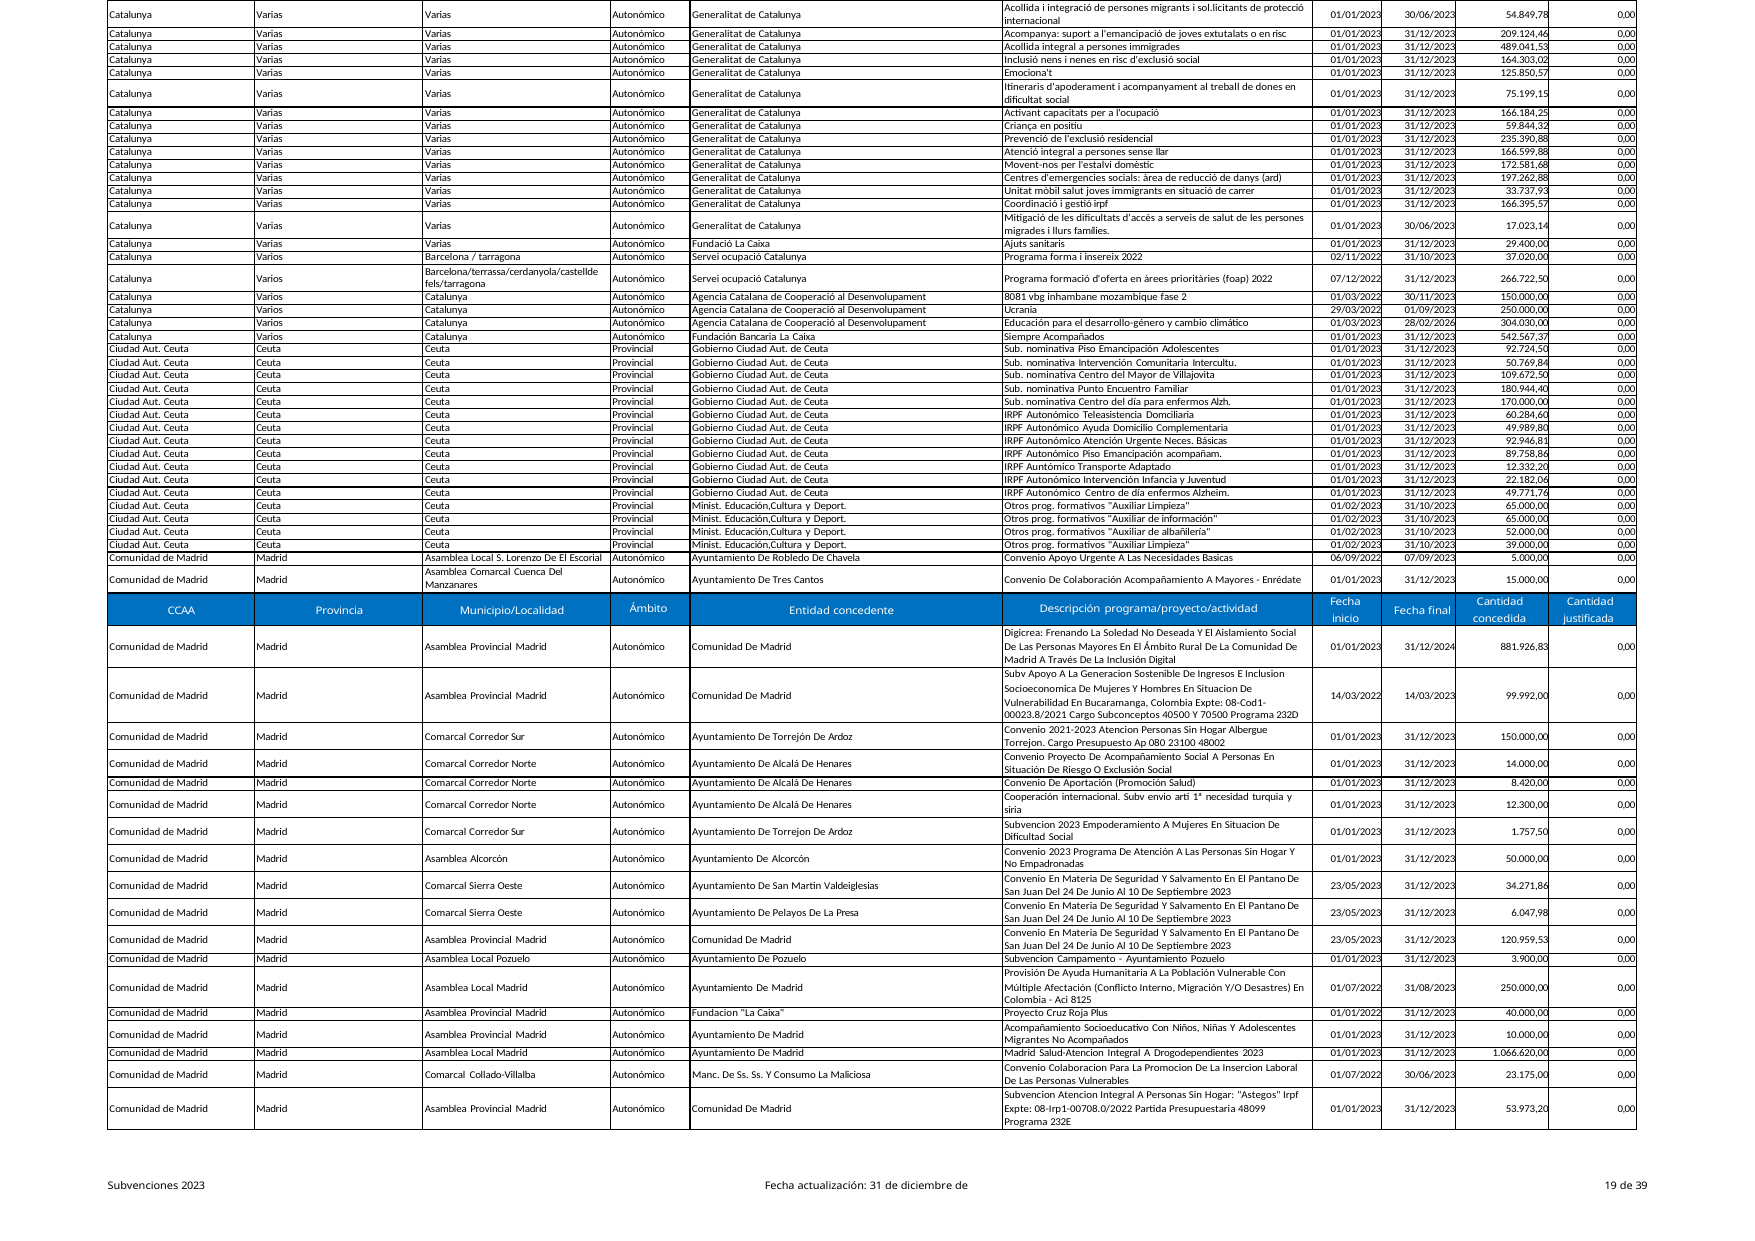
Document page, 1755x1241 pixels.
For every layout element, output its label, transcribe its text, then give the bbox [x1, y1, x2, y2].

table_cell 250.000,00 [1456, 967, 1548, 1007]
table_cell Autonómico [611, 926, 689, 953]
table_cell Comarcal Corredor Sur [423, 818, 610, 844]
table_cell Acompañamiento Socioeducativo Con Niños, Niñas Y Adolescentes Migrantes No Acompañados [1003, 1021, 1312, 1047]
table_cell 31/12/2023 [1382, 422, 1455, 434]
table_cell 01/01/2023 [1313, 422, 1381, 434]
table_cell Prevenció de l'exclusió residencial [1003, 134, 1312, 146]
table_cell Madrid [255, 926, 422, 953]
table_cell IRPF Autonómico Piso Emancipación acompañam. [1003, 448, 1312, 460]
table_cell 07/09/2023 [1382, 553, 1455, 564]
table_cell 01/01/2023 [1313, 357, 1381, 369]
table_cell Madrid [255, 872, 422, 898]
table_cell Coordinació i gestió irpf [1003, 199, 1312, 211]
table_cell Ceuta [423, 370, 610, 382]
table_cell Ucrania [1003, 305, 1312, 317]
table_cell Madrid [255, 668, 422, 722]
table_cell Varias [255, 160, 422, 172]
table_cell Varias [423, 173, 610, 184]
table_cell Autonómico [611, 1048, 689, 1060]
table_cell 31/12/2023 [1382, 265, 1455, 291]
table_cell Generalitat de Catalunya [691, 173, 1002, 184]
table_cell 07/12/2022 [1313, 265, 1381, 291]
table_cell 170.000,00 [1456, 396, 1548, 408]
table_cell 8.420,00 [1456, 778, 1548, 789]
table_cell 0,00 [1549, 791, 1636, 817]
table_cell 0,00 [1549, 845, 1636, 871]
table_cell Autonómico [611, 872, 689, 898]
table_cell 0,00 [1549, 108, 1636, 119]
table_cell Ceuta [255, 526, 422, 538]
table_cell Autonómico [611, 954, 689, 966]
table_cell 31/12/2023 [1382, 750, 1455, 776]
table_cell 30/06/2023 [1382, 212, 1455, 238]
table_cell Provincial [611, 383, 689, 395]
table_cell 01/01/2023 [1313, 186, 1381, 198]
table_cell Ciudad Aut. Ceuta [108, 474, 254, 486]
table_cell Ceuta [423, 514, 610, 525]
table_cell Autonómico [611, 134, 689, 146]
table_cell Ceuta [423, 344, 610, 356]
table_cell Minist. Educación,Cultura y Deport. [691, 514, 1002, 525]
table_cell Gobierno Ciudad Aut. de Ceuta [691, 461, 1002, 473]
table_cell 0,00 [1549, 448, 1636, 460]
table_cell 0,00 [1549, 1021, 1636, 1047]
table_cell Asamblea Provincial Madrid [423, 1008, 610, 1020]
table_cell Varias [423, 134, 610, 146]
table_cell Acompanya: suport a l'emancipació de joves extutalats o en risc [1003, 28, 1312, 40]
table_cell 31/12/2023 [1382, 818, 1455, 844]
table_cell 23.175,00 [1456, 1061, 1548, 1087]
table_cell Generalitat de Catalunya [691, 108, 1002, 119]
table_cell Ceuta [255, 370, 422, 382]
table_cell Comarcal Corredor Norte [423, 750, 610, 776]
table_cell 0,00 [1549, 818, 1636, 844]
table_cell 06/09/2022 [1313, 553, 1381, 564]
table_cell Asamblea Local S. Lorenzo De El Escorial [423, 553, 610, 564]
table_cell 31/12/2023 [1382, 474, 1455, 486]
table_cell Ayuntamiento De Madrid [691, 1048, 1002, 1060]
table_cell IRPF Autonómico Ayuda Domicilio Complementaria [1003, 422, 1312, 434]
table_cell Comunidad de Madrid [108, 566, 254, 592]
table_cell Varios [255, 265, 422, 291]
table_cell 0,00 [1549, 1008, 1636, 1020]
table_cell Convenio En Materia De Seguridad Y Salvamento En El Pantano De San Juan Del 24 De Junio Al 10 De Septiembre 2023 [1003, 872, 1312, 898]
table_cell Catalunya [108, 186, 254, 198]
table_cell Catalunya [108, 305, 254, 317]
table_cell Comunidad de Madrid [108, 1048, 254, 1060]
table_cell 0,00 [1549, 540, 1636, 551]
table_cell 49.989,80 [1456, 422, 1548, 434]
table_cell 31/12/2023 [1382, 239, 1455, 251]
table_cell Catalunya [108, 67, 254, 79]
table_cell Provincial [611, 435, 689, 447]
table_cell 31/12/2023 [1382, 331, 1455, 343]
table_cell Ayuntamiento De Torrejón De Ardoz [691, 723, 1002, 749]
table_cell 01/01/2023 [1313, 173, 1381, 184]
table_cell 30/06/2023 [1382, 1061, 1455, 1087]
table_cell Ciudad Aut. Ceuta [108, 370, 254, 382]
table_cell 0,00 [1549, 383, 1636, 395]
table_cell Sub. nominativa Centro del Mayor de Villajovita [1003, 370, 1312, 382]
table_cell 3.900,00 [1456, 954, 1548, 966]
table_cell Madrid [255, 1088, 422, 1128]
table_cell Autonómico [611, 41, 689, 53]
table_cell Catalunya [108, 318, 254, 330]
table_cell 01/01/2022 [1313, 1008, 1381, 1020]
table_cell Fundació La Caixa [691, 239, 1002, 251]
table_cell Catalunya [423, 318, 610, 330]
table_cell Ayuntamiento De Pozuelo [691, 954, 1002, 966]
table_cell 29.400,00 [1456, 239, 1548, 251]
table_cell Ceuta [423, 488, 610, 499]
table_cell 23/05/2023 [1313, 926, 1381, 953]
table_cell Minist. Educación,Cultura y Deport. [691, 500, 1002, 512]
table_cell Subvencion Campamento - Ayuntamiento Pozuelo [1003, 954, 1312, 966]
table_cell Ceuta [423, 500, 610, 512]
table_cell Convenio De Colaboración Acompañamiento A Mayores - Enrédate [1003, 566, 1312, 592]
table_cell 01/01/2023 [1313, 41, 1381, 53]
table_cell Varias [423, 186, 610, 198]
table_cell Ciudad Aut. Ceuta [108, 396, 254, 408]
table_cell 01/01/2023 [1313, 488, 1381, 499]
table_cell Ajuts sanitaris [1003, 239, 1312, 251]
table_cell Sub. nominativa Punto Encuentro Familiar [1003, 383, 1312, 395]
table_cell 0,00 [1549, 147, 1636, 158]
table_cell Comunidad de Madrid [108, 778, 254, 789]
table_cell 8081 vbg inhambane mozambique fase 2 [1003, 292, 1312, 304]
table_cell Varios [255, 331, 422, 343]
table_cell Autonómico [611, 331, 689, 343]
table_header Entidad concedente [691, 594, 1002, 625]
table_cell Ceuta [255, 383, 422, 395]
table_cell 92.724,50 [1456, 344, 1548, 356]
table_cell Ayuntamiento De Tres Cantos [691, 566, 1002, 592]
table_cell Asamblea Provincial Madrid [423, 668, 610, 722]
table_cell 0,00 [1549, 514, 1636, 525]
table_cell 0,00 [1549, 344, 1636, 356]
table_cell Asamblea Alcorcón [423, 845, 610, 871]
table_cell 01/01/2023 [1313, 778, 1381, 789]
table_cell Madrid [255, 1061, 422, 1087]
table_cell Programa formació d'oferta en àrees prioritàries (foap) 2022 [1003, 265, 1312, 291]
table_cell Autonómico [611, 818, 689, 844]
table_cell Varias [423, 28, 610, 40]
table_cell Madrid [255, 1008, 422, 1020]
table_cell Varias [423, 239, 610, 251]
table_cell Gobierno Ciudad Aut. de Ceuta [691, 474, 1002, 486]
table_cell Autonómico [611, 791, 689, 817]
table_cell Catalunya [423, 305, 610, 317]
table_cell 0,00 [1549, 265, 1636, 291]
table_cell 01/01/2023 [1313, 54, 1381, 66]
table_cell 0,00 [1549, 54, 1636, 66]
table_cell 266.722,50 [1456, 265, 1548, 291]
table_cell Convenio De Aportación (Promoción Salud) [1003, 778, 1312, 789]
table_cell Ayuntamiento De Madrid [691, 967, 1002, 1007]
table_cell 01/01/2023 [1313, 723, 1381, 749]
table_cell 0,00 [1549, 41, 1636, 53]
table_cell 31/12/2023 [1382, 1048, 1455, 1060]
table_cell 0,00 [1549, 553, 1636, 564]
table_cell Autonómico [611, 566, 689, 592]
table_cell Autonómico [611, 750, 689, 776]
table_cell Catalunya [108, 160, 254, 172]
table_cell 31/10/2023 [1382, 526, 1455, 538]
table_cell 39.000,00 [1456, 540, 1548, 551]
table_cell 01/09/2023 [1382, 305, 1455, 317]
table_cell 31/12/2023 [1382, 791, 1455, 817]
table_header Municipio/Localidad [423, 594, 610, 625]
table_cell Catalunya [108, 1, 254, 27]
table_cell 31/12/2023 [1382, 448, 1455, 460]
table_cell 31/12/2023 [1382, 954, 1455, 966]
table_cell 01/01/2023 [1313, 212, 1381, 238]
table_cell Ceuta [423, 540, 610, 551]
table_cell 01/01/2023 [1313, 80, 1381, 106]
table_cell Comunidad de Madrid [108, 967, 254, 1007]
table_cell Varias [423, 108, 610, 119]
table_cell Asamblea Local Madrid [423, 1048, 610, 1060]
table_cell Comunidad de Madrid [108, 1088, 254, 1128]
table_cell 14/03/2023 [1382, 668, 1455, 722]
table_cell 37.020,00 [1456, 252, 1548, 264]
table_cell Ayuntamiento De Alcorcón [691, 845, 1002, 871]
table_cell 31/12/2023 [1382, 845, 1455, 871]
table_cell Gobierno Ciudad Aut. de Ceuta [691, 396, 1002, 408]
table_cell Ceuta [255, 488, 422, 499]
table_cell Provisión De Ayuda Humanitaria A La Población Vulnerable Con Múltiple Afectación (Conflicto Interno, Migración Y/O Desastres) En Colombia - Aci 8125 [1003, 967, 1312, 1007]
table_cell Gobierno Ciudad Aut. de Ceuta [691, 383, 1002, 395]
table_cell Educación para el desarrollo-género y cambio climático [1003, 318, 1312, 330]
table_cell Comarcal Collado-Villalba [423, 1061, 610, 1087]
table_cell Madrid [255, 791, 422, 817]
table_cell Autonómico [611, 147, 689, 158]
table_cell Autonómico [611, 80, 689, 106]
table_cell Ciudad Aut. Ceuta [108, 383, 254, 395]
table_cell Madrid [255, 1048, 422, 1060]
table_cell Varias [255, 54, 422, 66]
table_cell Autonómico [611, 28, 689, 40]
table_cell 01/07/2022 [1313, 967, 1381, 1007]
table_cell Autonómico [611, 252, 689, 264]
table_cell 0,00 [1549, 474, 1636, 486]
table_cell Catalunya [108, 134, 254, 146]
table_cell Comunidad de Madrid [108, 553, 254, 564]
table_cell Inclusió nens i nenes en risc d'exclusió social [1003, 54, 1312, 66]
table_cell Ciudad Aut. Ceuta [108, 409, 254, 421]
table_header CCAA [108, 594, 254, 625]
table_cell Comunidad de Madrid [108, 926, 254, 953]
table_cell 0,00 [1549, 435, 1636, 447]
table_cell 60.284,60 [1456, 409, 1548, 421]
table_cell 31/12/2023 [1382, 160, 1455, 172]
table_cell Comunidad De Madrid [691, 626, 1002, 667]
table_cell Ceuta [255, 357, 422, 369]
table_cell Varias [423, 212, 610, 238]
table_cell Autonómico [611, 899, 689, 925]
table_cell IRPF Autonómico Teleasistencia Domciliaria [1003, 409, 1312, 421]
table_cell 0,00 [1549, 500, 1636, 512]
table_cell Comunidad de Madrid [108, 750, 254, 776]
table_cell Barcelona / tarragona [423, 252, 610, 264]
table_cell 197.262,88 [1456, 173, 1548, 184]
table_cell Acollida i integració de persones migrants i sol.licitants de protecció internacional [1003, 1, 1312, 27]
table_cell Proyecto Cruz Roja Plus [1003, 1008, 1312, 1020]
table_cell 01/01/2023 [1313, 818, 1381, 844]
table_cell 01/01/2023 [1313, 474, 1381, 486]
table_cell 65.000,00 [1456, 514, 1548, 525]
table_cell 0,00 [1549, 173, 1636, 184]
table_cell 0,00 [1549, 926, 1636, 953]
table_cell Ceuta [423, 357, 610, 369]
table_cell 0,00 [1549, 239, 1636, 251]
table_cell Autonómico [611, 186, 689, 198]
table_cell 31/12/2023 [1382, 173, 1455, 184]
table_cell 31/12/2023 [1382, 134, 1455, 146]
table_cell Varios [255, 318, 422, 330]
table_cell Generalitat de Catalunya [691, 212, 1002, 238]
table_cell Ayuntamiento De Torrejon De Ardoz [691, 818, 1002, 844]
table_cell Catalunya [108, 108, 254, 119]
table_cell Convenio Apoyo Urgente A Las Necesidades Basicas [1003, 553, 1312, 564]
table_cell Catalunya [108, 292, 254, 304]
table_cell Varias [423, 80, 610, 106]
table_cell Autonómico [611, 67, 689, 79]
table_cell Asamblea Provincial Madrid [423, 1021, 610, 1047]
table_cell Ceuta [255, 514, 422, 525]
table_cell Ceuta [255, 422, 422, 434]
table_cell Provincial [611, 422, 689, 434]
table_cell 0,00 [1549, 778, 1636, 789]
table_cell 49.771,76 [1456, 488, 1548, 499]
table_cell 881.926,83 [1456, 626, 1548, 667]
table_cell Unitat mòbil salut joves immigrants en situació de carrer [1003, 186, 1312, 198]
table_cell Catalunya [108, 121, 254, 132]
table_cell 01/01/2023 [1313, 750, 1381, 776]
table_cell 40.000,00 [1456, 1008, 1548, 1020]
table_cell Manc. De Ss. Ss. Y Consumo La Maliciosa [691, 1061, 1002, 1087]
table_cell Autonómico [611, 108, 689, 119]
table_header Ámbito [611, 594, 689, 625]
table_cell Madrid [255, 626, 422, 667]
table_cell Generalitat de Catalunya [691, 54, 1002, 66]
table_cell Ceuta [255, 448, 422, 460]
table_cell 0,00 [1549, 954, 1636, 966]
table_cell Otros prog. formativos "Auxiliar Limpieza" [1003, 500, 1312, 512]
table_cell 01/02/2023 [1313, 514, 1381, 525]
table_cell Madrid [255, 566, 422, 592]
table_cell 14/03/2022 [1313, 668, 1381, 722]
table_cell Catalunya [108, 331, 254, 343]
table_cell 0,00 [1549, 396, 1636, 408]
table_cell 31/12/2024 [1382, 626, 1455, 667]
table_cell Comunidad de Madrid [108, 723, 254, 749]
table_cell 0,00 [1549, 160, 1636, 172]
table_cell 31/12/2023 [1382, 357, 1455, 369]
table_cell 31/12/2023 [1382, 80, 1455, 106]
table_cell 31/12/2023 [1382, 409, 1455, 421]
table_cell Gobierno Ciudad Aut. de Ceuta [691, 435, 1002, 447]
table_cell Mitigació de les dificultats d’accés a serveis de salut de les persones migrades i llurs famílies. [1003, 212, 1312, 238]
table_cell Subvencion 2023 Empoderamiento A Mujeres En Situacion De Dificultad Social [1003, 818, 1312, 844]
table_cell Generalitat de Catalunya [691, 134, 1002, 146]
table_cell Ciudad Aut. Ceuta [108, 526, 254, 538]
table_cell Generalitat de Catalunya [691, 147, 1002, 158]
table_cell Ceuta [423, 383, 610, 395]
table_cell Autonómico [611, 1061, 689, 1087]
table_cell Ceuta [255, 396, 422, 408]
table_cell Ciudad Aut. Ceuta [108, 500, 254, 512]
table_cell 31/12/2023 [1382, 108, 1455, 119]
table_cell Autonómico [611, 160, 689, 172]
table_cell 172.581,68 [1456, 160, 1548, 172]
table_cell Siempre Acompañados [1003, 331, 1312, 343]
table_cell Catalunya [108, 80, 254, 106]
table_cell Madrid [255, 778, 422, 789]
table_cell Catalunya [108, 173, 254, 184]
table_cell 01/01/2023 [1313, 845, 1381, 871]
table_cell Provincial [611, 461, 689, 473]
table_cell Autonómico [611, 723, 689, 749]
table_cell Convenio 2023 Programa De Atención A Las Personas Sin Hogar Y No Empadronadas [1003, 845, 1312, 871]
table_cell 33.737,93 [1456, 186, 1548, 198]
table_cell Ayuntamiento De Alcalá De Henares [691, 791, 1002, 817]
table_cell 34.271,86 [1456, 872, 1548, 898]
table_cell Ciudad Aut. Ceuta [108, 448, 254, 460]
table_cell Madrid [255, 750, 422, 776]
table_cell Agencia Catalana de Cooperació al Desenvolupament [691, 318, 1002, 330]
table_cell Provincial [611, 409, 689, 421]
table_cell Varias [255, 134, 422, 146]
table_cell Sub. nominativa Piso Emancipación Adolescentes [1003, 344, 1312, 356]
table_cell 01/01/2023 [1313, 147, 1381, 158]
table_cell Madrid Salud-Atencion Integral A Drogodependientes 2023 [1003, 1048, 1312, 1060]
table_cell Catalunya [423, 292, 610, 304]
table_cell 59.844,32 [1456, 121, 1548, 132]
table_cell Varias [423, 121, 610, 132]
table_cell Generalitat de Catalunya [691, 121, 1002, 132]
table_cell Digicrea: Frenando La Soledad No Deseada Y El Aislamiento Social De Las Personas Mayores En El Ámbito Rural De La Comunidad De Madrid A Través De La Inclusión Digital [1003, 626, 1312, 667]
table_cell 1.066.620,00 [1456, 1048, 1548, 1060]
table_cell 29/03/2022 [1313, 305, 1381, 317]
table_cell Activant capacitats per a l'ocupació [1003, 108, 1312, 119]
table_cell Otros prog. formativos "Auxiliar Limpieza" [1003, 540, 1312, 551]
table_cell Ayuntamiento De Robledo De Chavela [691, 553, 1002, 564]
table_cell Madrid [255, 845, 422, 871]
table_cell 31/12/2023 [1382, 344, 1455, 356]
table_cell Ciudad Aut. Ceuta [108, 461, 254, 473]
table_cell 150.000,00 [1456, 292, 1548, 304]
table_cell 31/12/2023 [1382, 488, 1455, 499]
table_cell Autonómico [611, 265, 689, 291]
table_cell 31/10/2023 [1382, 514, 1455, 525]
table_header Descripción programa/proyecto/actividad [1003, 594, 1312, 625]
table_cell 65.000,00 [1456, 500, 1548, 512]
table_cell Autonómico [611, 626, 689, 667]
table_cell 0,00 [1549, 1061, 1636, 1087]
table_cell Ceuta [255, 461, 422, 473]
table_cell Autonómico [611, 54, 689, 66]
table_cell Autonómico [611, 668, 689, 722]
table_cell Servei ocupació Catalunya [691, 252, 1002, 264]
table_cell 0,00 [1549, 292, 1636, 304]
table_cell Generalitat de Catalunya [691, 186, 1002, 198]
table_cell Catalunya [108, 252, 254, 264]
table_cell Asamblea Comarcal Cuenca Del Manzanares [423, 566, 610, 592]
table_cell 0,00 [1549, 318, 1636, 330]
table_cell Catalunya [108, 41, 254, 53]
table_cell Varias [255, 80, 422, 106]
table_cell 01/02/2023 [1313, 500, 1381, 512]
table_cell Autonómico [611, 1088, 689, 1128]
table_cell 01/01/2023 [1313, 396, 1381, 408]
table_cell Ayuntamiento De Pelayos De La Presa [691, 899, 1002, 925]
table_cell Comunidad de Madrid [108, 899, 254, 925]
table_cell Agencia Catalana de Cooperació al Desenvolupament [691, 292, 1002, 304]
table_cell Varias [423, 67, 610, 79]
table_cell 75.199,15 [1456, 80, 1548, 106]
table_cell Autonómico [611, 121, 689, 132]
table_cell Madrid [255, 954, 422, 966]
table_cell Ceuta [255, 500, 422, 512]
table_cell 31/12/2023 [1382, 396, 1455, 408]
table_cell Varias [255, 121, 422, 132]
table_cell IRPF Autonómico Intervención Infancia y Juventud [1003, 474, 1312, 486]
table_cell 01/01/2023 [1313, 199, 1381, 211]
table_cell 0,00 [1549, 134, 1636, 146]
table_cell 01/02/2023 [1313, 540, 1381, 551]
table_cell Madrid [255, 723, 422, 749]
table_cell 50.769,84 [1456, 357, 1548, 369]
table_cell Varias [255, 199, 422, 211]
table_cell Catalunya [423, 331, 610, 343]
table_cell 0,00 [1549, 80, 1636, 106]
table_cell Varios [255, 252, 422, 264]
table_cell Autonómico [611, 292, 689, 304]
table_cell Comunidad de Madrid [108, 818, 254, 844]
table_cell 166.395,57 [1456, 199, 1548, 211]
table_cell Movent-nos per l'estalvi domèstic [1003, 160, 1312, 172]
table_cell Catalunya [108, 28, 254, 40]
table_cell Ceuta [423, 448, 610, 460]
table_cell Provincial [611, 344, 689, 356]
table_cell 542.567,37 [1456, 331, 1548, 343]
table_cell Varios [255, 292, 422, 304]
table_cell Gobierno Ciudad Aut. de Ceuta [691, 422, 1002, 434]
table_cell Ceuta [255, 409, 422, 421]
table_cell Comunidad de Madrid [108, 872, 254, 898]
table_cell 01/01/2023 [1313, 370, 1381, 382]
table_cell 01/01/2023 [1313, 28, 1381, 40]
table_cell Catalunya [108, 147, 254, 158]
table_cell 01/01/2023 [1313, 954, 1381, 966]
table_cell 31/10/2023 [1382, 500, 1455, 512]
table_cell 0,00 [1549, 461, 1636, 473]
table_cell Varias [423, 199, 610, 211]
table_cell 0,00 [1549, 1088, 1636, 1128]
table_cell 02/11/2022 [1313, 252, 1381, 264]
table_cell 209.124,46 [1456, 28, 1548, 40]
table_cell 0,00 [1549, 626, 1636, 667]
table_cell 0,00 [1549, 212, 1636, 238]
table_cell 0,00 [1549, 252, 1636, 264]
table_cell IRPF Autonómico Atención Urgente Neces. Básicas [1003, 435, 1312, 447]
table_cell Provincial [611, 448, 689, 460]
table_cell Autonómico [611, 173, 689, 184]
table_cell 31/12/2023 [1382, 435, 1455, 447]
table_cell 31/12/2023 [1382, 1008, 1455, 1020]
table_header Cantidad concedida [1456, 594, 1548, 625]
table_cell Comunidad de Madrid [108, 1021, 254, 1047]
table_cell 0,00 [1549, 357, 1636, 369]
table_cell Generalitat de Catalunya [691, 41, 1002, 53]
table_cell 180.944,40 [1456, 383, 1548, 395]
table_cell 01/01/2023 [1313, 1021, 1381, 1047]
table_cell Ceuta [423, 526, 610, 538]
table_cell 01/03/2022 [1313, 292, 1381, 304]
table_cell 0,00 [1549, 526, 1636, 538]
table_cell Programa forma i insereix 2022 [1003, 252, 1312, 264]
table_cell 10.000,00 [1456, 1021, 1548, 1047]
table_cell 0,00 [1549, 199, 1636, 211]
table_cell Provincial [611, 488, 689, 499]
table_cell Gobierno Ciudad Aut. de Ceuta [691, 370, 1002, 382]
table_cell 0,00 [1549, 305, 1636, 317]
table_cell Sub. nominativa Intervención Comunitaria Intercultu. [1003, 357, 1312, 369]
table_cell Varias [255, 108, 422, 119]
table_cell 0,00 [1549, 967, 1636, 1007]
table_cell 12.300,00 [1456, 791, 1548, 817]
table_cell Varios [255, 305, 422, 317]
table_cell 31/12/2023 [1382, 566, 1455, 592]
table_cell Autonómico [611, 212, 689, 238]
table_cell 0,00 [1549, 566, 1636, 592]
table_cell 31/12/2023 [1382, 121, 1455, 132]
table_cell Provincial [611, 526, 689, 538]
table_cell 120.959,53 [1456, 926, 1548, 953]
table_cell 0,00 [1549, 121, 1636, 132]
table_cell Madrid [255, 553, 422, 564]
table_cell 01/01/2023 [1313, 448, 1381, 460]
table_cell Fundacion "La Caixa" [691, 1008, 1002, 1020]
table_cell 0,00 [1549, 186, 1636, 198]
table_cell 01/07/2022 [1313, 1061, 1381, 1087]
table_cell 54.849,78 [1456, 1, 1548, 27]
table_cell Ayuntamiento De San Martin Valdeiglesias [691, 872, 1002, 898]
table_cell Provincial [611, 540, 689, 551]
table_cell 31/12/2023 [1382, 370, 1455, 382]
table_cell Varias [255, 173, 422, 184]
table_cell 30/11/2023 [1382, 292, 1455, 304]
table_cell Cooperación internacional. Subv envio arti 1ª necesidad turquia y siria [1003, 791, 1312, 817]
table_cell Varias [423, 41, 610, 53]
table_cell IRPF Auntómico Transporte Adaptado [1003, 461, 1312, 473]
table_cell 0,00 [1549, 1048, 1636, 1060]
table_cell 0,00 [1549, 668, 1636, 722]
table_cell Provincial [611, 396, 689, 408]
table_cell Otros prog. formativos "Auxiliar de albañilería" [1003, 526, 1312, 538]
table_cell Provincial [611, 370, 689, 382]
table_cell 0,00 [1549, 28, 1636, 40]
table_cell Provincial [611, 514, 689, 525]
table_cell Itineraris d'apoderament i acompanyament al treball de dones en dificultat social [1003, 80, 1312, 106]
table_cell Provincial [611, 357, 689, 369]
table_cell Comunidad de Madrid [108, 626, 254, 667]
table_cell 01/01/2023 [1313, 1, 1381, 27]
table_cell Autonómico [611, 1021, 689, 1047]
table_cell 23/05/2023 [1313, 872, 1381, 898]
table_cell Gobierno Ciudad Aut. de Ceuta [691, 409, 1002, 421]
table_cell Varias [255, 212, 422, 238]
table_cell Comunidad De Madrid [691, 668, 1002, 722]
table_cell 489.041,53 [1456, 41, 1548, 53]
table_cell 1.757,50 [1456, 818, 1548, 844]
table_cell 22.182,06 [1456, 474, 1548, 486]
table_cell Agencia Catalana de Cooperació al Desenvolupament [691, 305, 1002, 317]
table_cell Autonómico [611, 239, 689, 251]
table_cell Ceuta [255, 540, 422, 551]
table_cell Autonómico [611, 778, 689, 789]
table_cell 01/01/2023 [1313, 1088, 1381, 1128]
table_cell Varias [255, 186, 422, 198]
table_cell Generalitat de Catalunya [691, 28, 1002, 40]
table_cell Autonómico [611, 318, 689, 330]
table_cell 01/01/2023 [1313, 121, 1381, 132]
table_cell Catalunya [108, 212, 254, 238]
table_cell 01/01/2023 [1313, 566, 1381, 592]
table_cell 31/12/2023 [1382, 461, 1455, 473]
table_cell 235.390,88 [1456, 134, 1548, 146]
table_cell Ciudad Aut. Ceuta [108, 422, 254, 434]
table_cell 53.973,20 [1456, 1088, 1548, 1128]
table_cell Varias [255, 1, 422, 27]
table_cell Gobierno Ciudad Aut. de Ceuta [691, 357, 1002, 369]
table_cell Minist. Educación,Cultura y Deport. [691, 526, 1002, 538]
table_cell 52.000,00 [1456, 526, 1548, 538]
table_cell 01/01/2023 [1313, 331, 1381, 343]
table_cell Varias [255, 239, 422, 251]
table_cell Madrid [255, 1021, 422, 1047]
table_cell Comunidad De Madrid [691, 926, 1002, 953]
table_cell Minist. Educación,Cultura y Deport. [691, 540, 1002, 551]
table_cell Servei ocupació Catalunya [691, 265, 1002, 291]
table_cell 0,00 [1549, 370, 1636, 382]
table_cell 150.000,00 [1456, 723, 1548, 749]
table_cell 166.184,25 [1456, 108, 1548, 119]
table_cell Gobierno Ciudad Aut. de Ceuta [691, 488, 1002, 499]
table_cell Comarcal Sierra Oeste [423, 899, 610, 925]
table_cell 31/08/2023 [1382, 967, 1455, 1007]
table_cell 15.000,00 [1456, 566, 1548, 592]
table_cell Atenció integral a persones sense llar [1003, 147, 1312, 158]
table_cell 31/10/2023 [1382, 540, 1455, 551]
table_cell Subv Apoyo A La Generacion Sostenible De Ingresos E Inclusion Socioeconomica De Mujeres Y Hombres En Situacion De Vulnerabilidad En Bucaramanga, Colombia Expte: 08-Cod1- 00023.8/2021 Cargo Subconceptos 40500 Y 70500 Programa 232D [1003, 668, 1312, 722]
table_cell Comarcal Corredor Sur [423, 723, 610, 749]
table_cell Criança en positiu [1003, 121, 1312, 132]
table_cell Comunidad de Madrid [108, 668, 254, 722]
table_cell 01/01/2023 [1313, 435, 1381, 447]
table_cell Autonómico [611, 845, 689, 871]
table_cell Autonómico [611, 199, 689, 211]
table_cell 0,00 [1549, 67, 1636, 79]
table_cell Autonómico [611, 1, 689, 27]
table_cell 01/01/2023 [1313, 791, 1381, 817]
table_cell Generalitat de Catalunya [691, 199, 1002, 211]
table_cell Provincial [611, 474, 689, 486]
table_cell 31/12/2023 [1382, 872, 1455, 898]
table_cell Ciudad Aut. Ceuta [108, 435, 254, 447]
table_header Fecha final [1382, 594, 1455, 625]
table_cell Varias [255, 147, 422, 158]
table_cell Catalunya [108, 199, 254, 211]
table_cell 01/01/2023 [1313, 67, 1381, 79]
table_cell 0,00 [1549, 750, 1636, 776]
table_cell Ayuntamiento De Alcalá De Henares [691, 750, 1002, 776]
table_cell Comarcal Sierra Oeste [423, 872, 610, 898]
table_cell 01/01/2023 [1313, 409, 1381, 421]
table_cell 0,00 [1549, 1, 1636, 27]
table_cell 01/01/2023 [1313, 383, 1381, 395]
table_cell Comunidad de Madrid [108, 791, 254, 817]
table_cell 164.303,02 [1456, 54, 1548, 66]
table_cell 01/01/2023 [1313, 1048, 1381, 1060]
table_cell Asamblea Local Madrid [423, 967, 610, 1007]
table_cell Ayuntamiento De Alcalá De Henares [691, 778, 1002, 789]
table_cell Catalunya [108, 54, 254, 66]
table_cell Ceuta [423, 409, 610, 421]
table_cell 125.850,57 [1456, 67, 1548, 79]
table_cell Generalitat de Catalunya [691, 160, 1002, 172]
table_cell Comunidad de Madrid [108, 845, 254, 871]
table_cell Asamblea Local Pozuelo [423, 954, 610, 966]
table_cell Emociona't [1003, 67, 1312, 79]
table_cell 250.000,00 [1456, 305, 1548, 317]
table_cell Comunidad de Madrid [108, 954, 254, 966]
table_cell 166.599,88 [1456, 147, 1548, 158]
table_cell Acollida integral a persones immigrades [1003, 41, 1312, 53]
table_cell 31/12/2023 [1382, 199, 1455, 211]
table_cell Ceuta [255, 344, 422, 356]
table_cell Centres d'emergencies socials: àrea de reducció de danys (ard) [1003, 173, 1312, 184]
table_cell 01/01/2023 [1313, 626, 1381, 667]
table_cell 28/02/2026 [1382, 318, 1455, 330]
table_cell Catalunya [108, 239, 254, 251]
table_cell Catalunya [108, 265, 254, 291]
table_cell Madrid [255, 967, 422, 1007]
table_cell IRPF Autonómico Centro de día enfermos Alzheim. [1003, 488, 1312, 499]
table_cell Convenio Colaboracion Para La Promocion De La Insercion Laboral De Las Personas Vulnerables [1003, 1061, 1312, 1087]
table_cell 30/06/2023 [1382, 1, 1455, 27]
table_cell 23/05/2023 [1313, 899, 1381, 925]
table_cell 31/12/2023 [1382, 186, 1455, 198]
table_cell Ceuta [255, 474, 422, 486]
table_cell 109.672,50 [1456, 370, 1548, 382]
table_header Fecha inicio [1313, 594, 1381, 625]
table_cell Ciudad Aut. Ceuta [108, 344, 254, 356]
table_cell Ceuta [423, 461, 610, 473]
table_cell Varias [255, 28, 422, 40]
table_cell 0,00 [1549, 409, 1636, 421]
table_cell Gobierno Ciudad Aut. de Ceuta [691, 448, 1002, 460]
table_cell 17.023,14 [1456, 212, 1548, 238]
table_cell Madrid [255, 818, 422, 844]
table_cell Comarcal Corredor Norte [423, 778, 610, 789]
table_cell 31/12/2023 [1382, 67, 1455, 79]
table_cell Otros prog. formativos "Auxiliar de información" [1003, 514, 1312, 525]
table_cell Generalitat de Catalunya [691, 80, 1002, 106]
table_cell 0,00 [1549, 899, 1636, 925]
table_cell Comunidad De Madrid [691, 1088, 1002, 1128]
table_cell 0,00 [1549, 422, 1636, 434]
table_cell Fundación Bancaria La Caixa [691, 331, 1002, 343]
table_cell 31/12/2023 [1382, 54, 1455, 66]
table_cell Varias [423, 54, 610, 66]
table_cell Generalitat de Catalunya [691, 67, 1002, 79]
table_cell Ciudad Aut. Ceuta [108, 357, 254, 369]
table_cell Ceuta [423, 435, 610, 447]
table_cell Sub. nominativa Centro del día para enfermos Alzh. [1003, 396, 1312, 408]
table_cell Comarcal Corredor Norte [423, 791, 610, 817]
table_cell Varias [423, 147, 610, 158]
table_cell Convenio En Materia De Seguridad Y Salvamento En El Pantano De San Juan Del 24 De Junio Al 10 De Septiembre 2023 [1003, 926, 1312, 953]
table_cell Varias [255, 67, 422, 79]
table_cell Convenio En Materia De Seguridad Y Salvamento En El Pantano De San Juan Del 24 De Junio Al 10 De Septiembre 2023 [1003, 899, 1312, 925]
table_cell 31/10/2023 [1382, 252, 1455, 264]
table_cell Varias [423, 160, 610, 172]
table_cell Autonómico [611, 553, 689, 564]
table_cell Ciudad Aut. Ceuta [108, 540, 254, 551]
table_cell 01/03/2023 [1313, 318, 1381, 330]
table_cell 31/12/2023 [1382, 41, 1455, 53]
table_cell 01/01/2023 [1313, 160, 1381, 172]
table_cell Autonómico [611, 1008, 689, 1020]
table_cell 01/01/2023 [1313, 108, 1381, 119]
table_cell 31/12/2023 [1382, 899, 1455, 925]
table_cell Varias [423, 1, 610, 27]
table_cell 31/12/2023 [1382, 723, 1455, 749]
table_cell 31/12/2023 [1382, 1088, 1455, 1128]
table_cell Varias [255, 41, 422, 53]
table_cell 14.000,00 [1456, 750, 1548, 776]
table_cell 01/01/2023 [1313, 344, 1381, 356]
table_cell Ayuntamiento De Madrid [691, 1021, 1002, 1047]
table_cell 12.332,20 [1456, 461, 1548, 473]
table_cell 31/12/2023 [1382, 778, 1455, 789]
table_cell Barcelona/terrassa/cerdanyola/castellde fels/tarragona [423, 265, 610, 291]
table_cell 89.758,86 [1456, 448, 1548, 460]
table_cell Convenio 2021-2023 Atencion Personas Sin Hogar Albergue Torrejon. Cargo Presupuesto Ap 080 23100 48002 [1003, 723, 1312, 749]
table_cell 0,00 [1549, 488, 1636, 499]
table_cell Convenio Proyecto De Acompañamiento Social A Personas En Situación De Riesgo O Exclusión Social [1003, 750, 1312, 776]
table_cell Comunidad de Madrid [108, 1061, 254, 1087]
table_cell 0,00 [1549, 331, 1636, 343]
table_cell Asamblea Provincial Madrid [423, 926, 610, 953]
table_cell Ceuta [423, 422, 610, 434]
table_cell Ciudad Aut. Ceuta [108, 514, 254, 525]
table_cell Ceuta [423, 396, 610, 408]
table_cell 0,00 [1549, 872, 1636, 898]
table_cell 31/12/2023 [1382, 1021, 1455, 1047]
table_cell Comunidad de Madrid [108, 1008, 254, 1020]
table_cell 31/12/2023 [1382, 383, 1455, 395]
table_cell 304.030,00 [1456, 318, 1548, 330]
table_cell 31/12/2023 [1382, 28, 1455, 40]
table_cell 31/12/2023 [1382, 147, 1455, 158]
table_cell Subvencion Atencion Integral A Personas Sin Hogar: "Astegos" Irpf Expte: 08-Irp1-00708.0/2022 Partida Presupuestaria 48099 Programa 232E [1003, 1088, 1312, 1128]
table_cell 5.000,00 [1456, 553, 1548, 564]
table_cell 01/01/2023 [1313, 134, 1381, 146]
table_cell 6.047,98 [1456, 899, 1548, 925]
table_header Cantidad justificada [1549, 594, 1636, 625]
table_cell Provincial [611, 500, 689, 512]
table_cell 99.992,00 [1456, 668, 1548, 722]
table_cell Asamblea Provincial Madrid [423, 1088, 610, 1128]
table_cell 01/01/2023 [1313, 461, 1381, 473]
table_cell Ceuta [423, 474, 610, 486]
table_header Provincia [255, 594, 422, 625]
table_cell Generalitat de Catalunya [691, 1, 1002, 27]
table_cell Autonómico [611, 305, 689, 317]
table_cell 0,00 [1549, 723, 1636, 749]
table_cell Ciudad Aut. Ceuta [108, 488, 254, 499]
table_cell 01/01/2023 [1313, 239, 1381, 251]
table_cell Madrid [255, 899, 422, 925]
table_cell Autonómico [611, 967, 689, 1007]
table_cell Ceuta [255, 435, 422, 447]
table_cell 50.000,00 [1456, 845, 1548, 871]
table_cell Asamblea Provincial Madrid [423, 626, 610, 667]
table_cell Gobierno Ciudad Aut. de Ceuta [691, 344, 1002, 356]
table_cell 31/12/2023 [1382, 926, 1455, 953]
table_cell 92.946,81 [1456, 435, 1548, 447]
table_cell 01/02/2023 [1313, 526, 1381, 538]
